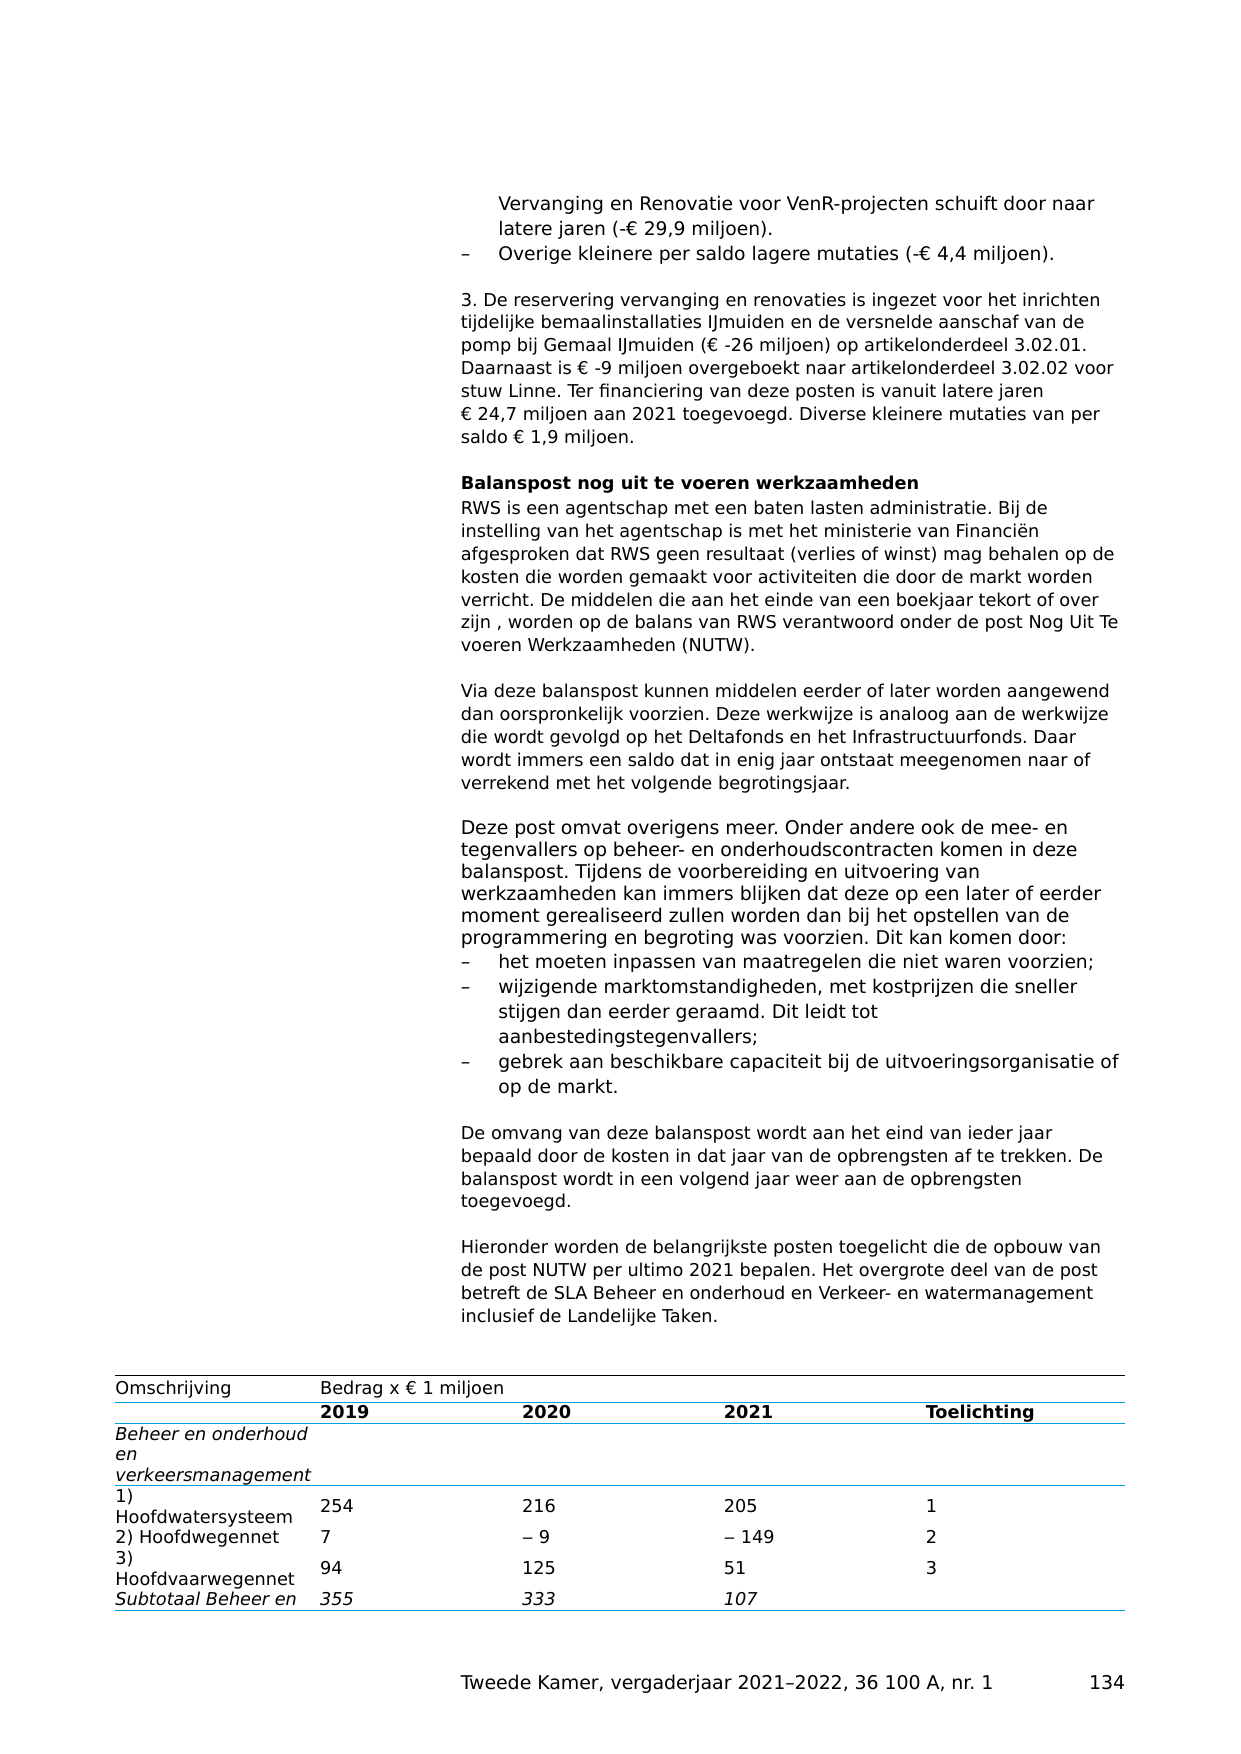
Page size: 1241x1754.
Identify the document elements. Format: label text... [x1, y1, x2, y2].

table_cell 3 [923, 1548, 1125, 1589]
table_cell 333 [519, 1589, 721, 1610]
table_cell [115, 1403, 317, 1423]
table_cell 1) Hoofdwatersysteem [115, 1486, 317, 1527]
table_cell 355 [317, 1589, 519, 1610]
table_cell 7 [317, 1527, 519, 1548]
table_cell 205 [721, 1486, 923, 1527]
list wijzigende marktomstandigheden, met kostprijzen die sneller stijgen dan eerder geraamd. Dit leidt tot aanbestedingstegenvallers; [461, 974, 1125, 1049]
table_cell 51 [721, 1548, 923, 1589]
text Via deze balanspost kunnen middelen eerder of later worden aangewend dan oorspronkelijk voorzien. Deze werkwijze is analoog aan de werkwijze die wordt gevolgd op het Deltafonds en het Infrastructuurfonds. Daar wordt immers een saldo dat in enig jaar ontstaat meegenomen naar of verrekend met het volgende begrotingsjaar. [461, 679, 1125, 794]
table_cell [923, 1376, 1125, 1402]
table_cell 2 [923, 1527, 1125, 1548]
list het moeten inpassen van maatregelen die niet waren voorzien; [461, 949, 1125, 974]
table_cell 107 [721, 1589, 923, 1610]
list Vervanging en Renovatie voor VenR-projecten schuift door naar latere jaren (-€ 29,9 miljoen). [461, 191, 1125, 241]
list Overige kleinere per saldo lagere mutaties (-€ 4,4 miljoen). [461, 241, 1125, 266]
table_cell Subtotaal Beheer en [115, 1589, 317, 1610]
table_cell 94 [317, 1548, 519, 1589]
table_cell 2019 [317, 1403, 519, 1423]
table_cell [923, 1424, 1125, 1485]
table_cell 216 [519, 1486, 721, 1527]
table_cell ‒ 9 [519, 1527, 721, 1548]
table_cell Omschrijving [115, 1376, 317, 1402]
text Deze post omvat overigens meer. Onder andere ook de mee- en tegenvallers op beheer- en onderhoudscontracten komen in deze balanspost. Tijdens de voorbereiding en uitvoering van werkzaamheden kan immers blijken dat deze op een later of eerder moment gerealiseerd zullen worden dan bij het opstellen van de programmering en begroting was voorzien. Dit kan komen door: [461, 817, 1125, 949]
table_cell Bedrag x € 1 miljoen [317, 1376, 923, 1402]
table_cell 2021 [721, 1403, 923, 1423]
table_cell 1 [923, 1486, 1125, 1527]
table_cell 2) Hoofdwegennet [115, 1527, 317, 1548]
table_cell [519, 1424, 721, 1485]
table_cell 125 [519, 1548, 721, 1589]
table_cell Beheer en onderhoud en verkeersmanagement [115, 1424, 317, 1485]
text 3. De reservering vervanging en renovaties is ingezet voor het inrichten tijdelijke bemaalinstallaties IJmuiden en de versnelde aanschaf van de pomp bij Gemaal IJmuiden (€ -26 miljoen) op artikelonderdeel 3.02.01. Daarnaast is € -9 miljoen overgeboekt naar artikelonderdeel 3.02.02 voor stuw Linne. Ter financiering van deze posten is vanuit latere jaren € 24,7 miljoen aan 2021 toegevoegd. Diverse kleinere mutaties van per saldo € 1,9 miljoen. [461, 288, 1125, 448]
table_cell [317, 1424, 519, 1485]
list gebrek aan beschikbare capaciteit bij de uitvoeringsorganisatie of op de markt. [461, 1049, 1125, 1099]
text De omvang van deze balanspost wordt aan het eind van ieder jaar bepaald door de kosten in dat jaar van de opbrengsten af te trekken. De balanspost wordt in een volgend jaar weer aan de opbrengsten toegevoegd. [461, 1121, 1125, 1212]
table_cell 3) Hoofdvaarwegennet [115, 1548, 317, 1589]
table_cell 2020 [519, 1403, 721, 1423]
text Balanspost nog uit te voeren werkzaamheden [461, 471, 1125, 494]
table_cell ‒ 149 [721, 1527, 923, 1548]
table_cell Toelichting [923, 1403, 1125, 1423]
text RWS is een agentschap met een baten lasten administratie. Bij de instelling van het agentschap is met het ministerie van Financiën afgesproken dat RWS geen resultaat (verlies of winst) mag behalen op de kosten die worden gemaakt voor activiteiten die door de markt worden verricht. De middelen die aan het einde van een boekjaar tekort of over zijn , worden op de balans van RWS verantwoord onder de post Nog Uit Te voeren Werkzaamheden (NUTW). [461, 496, 1125, 656]
text Hieronder worden de belangrijkste posten toegelicht die de opbouw van de post NUTW per ultimo 2021 bepalen. Het overgrote deel van de post betreft de SLA Beheer en onderhoud en Verkeer- en watermanagement inclusief de Landelijke Taken. [461, 1235, 1125, 1327]
table_cell 254 [317, 1486, 519, 1527]
table_cell [721, 1424, 923, 1485]
table_header Tabel 68 Ontwikkeling post NUTW RWS (bedragen x € 1 miljoen) [115, 1350, 1125, 1375]
table_cell [923, 1589, 1125, 1610]
